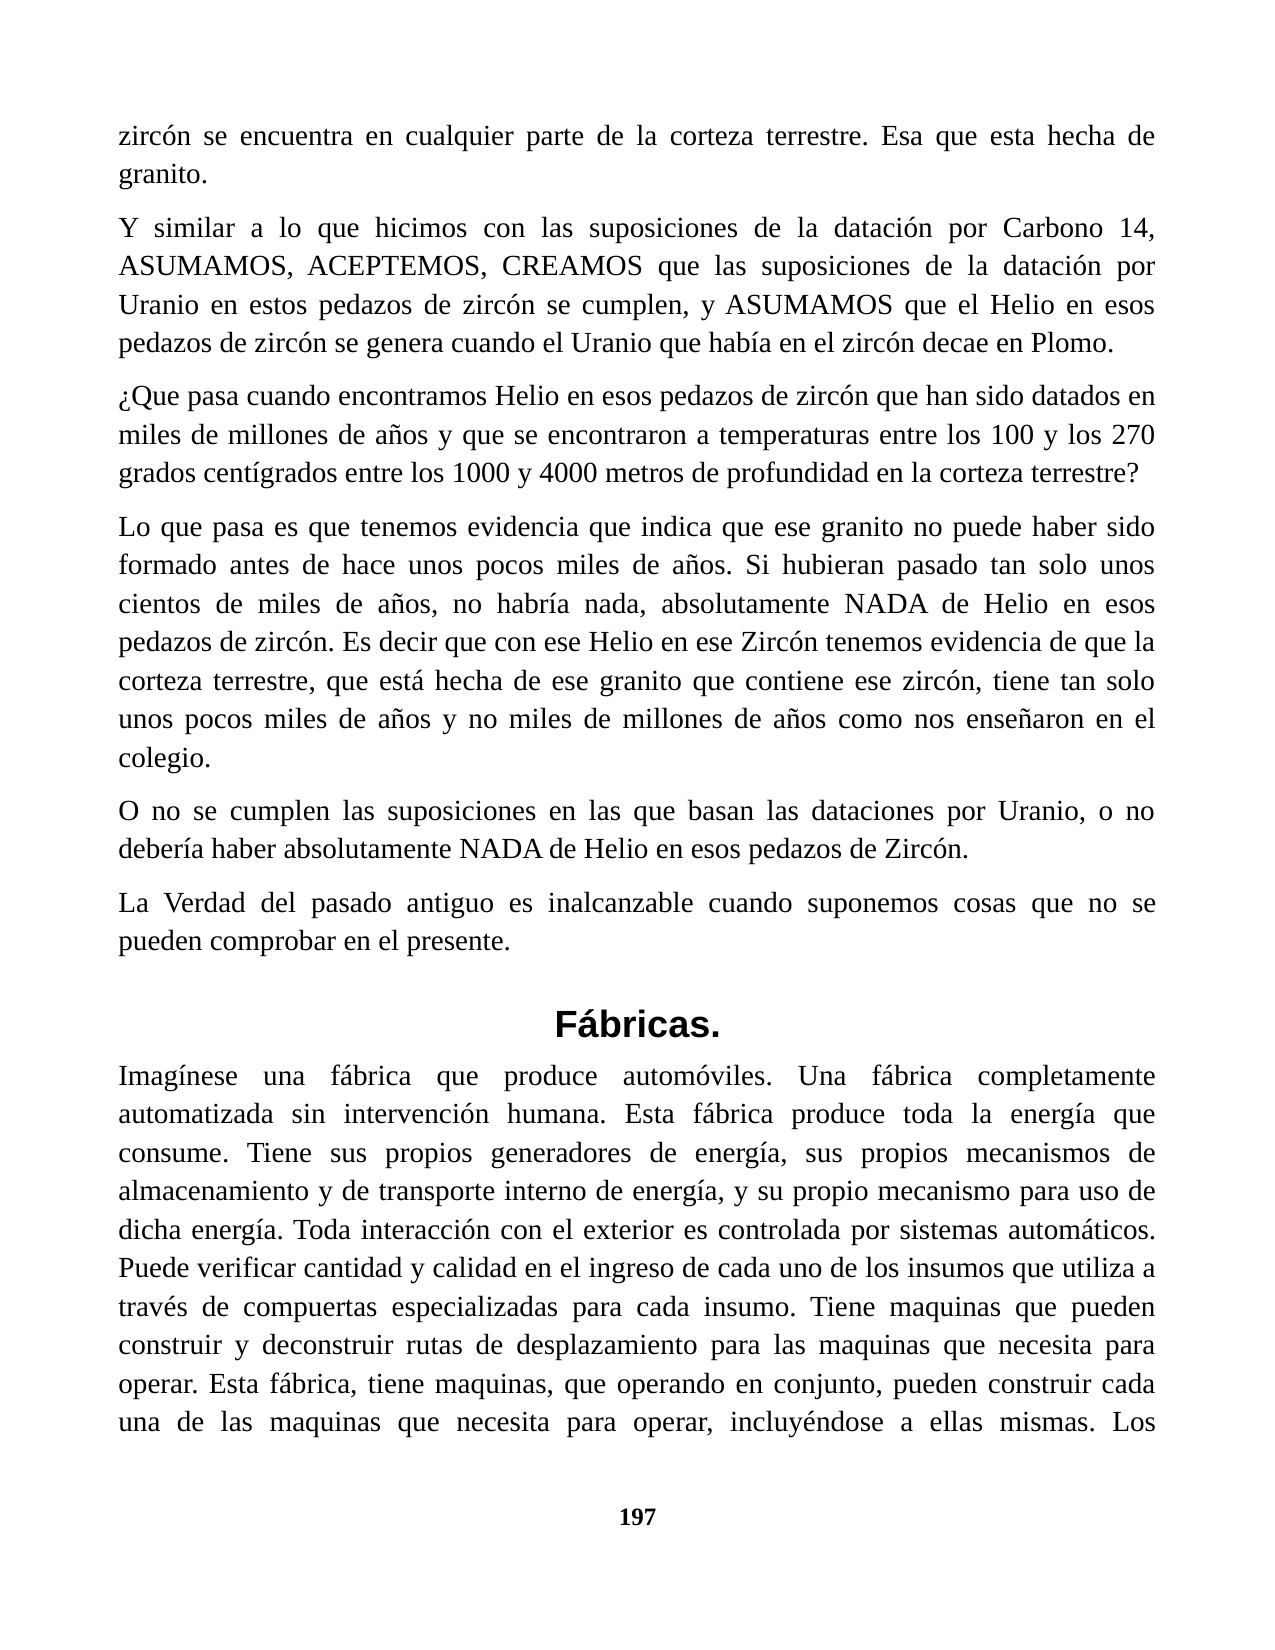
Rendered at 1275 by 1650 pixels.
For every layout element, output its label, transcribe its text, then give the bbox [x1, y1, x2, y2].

text O no se cumplen las suposiciones en las que basan las dataciones por Uranio, o no debería haber absolutamente NADA de Helio en esos pedazos de Zircón. [118, 793, 1157, 865]
text Y similar a lo que hicimos con las suposiciones de la datación por Carbono 14, ASUMAMOS, ACEPTEMOS, CREAMOS que las suposiciones de la datación por Uranio en estos pedazos de zircón se cumplen, y ASUMAMOS que el Helio en esos pedazos de zircón se genera cuando el Uranio que había en el zircón decae en Plomo. [118, 210, 1157, 359]
text zircón se encuentra en cualquier parte de la corteza terrestre. Esa que esta hecha de granito. [118, 118, 1157, 190]
text ¿Que pasa cuando encontramos Helio en esos pedazos de zircón que han sido datados en miles de millones de años y que se encontraron a temperaturas entre los 100 y los 270 grados centígrados entre los 1000 y 4000 metros de profundidad en la corteza terrestre? [118, 378, 1157, 489]
text La Verdad del pasado antiguo es inalcanzable cuando suponemos cosas que no se pueden comprobar en el presente. [118, 885, 1157, 957]
subtitle Fábricas. [118, 1001, 1157, 1045]
text Lo que pasa es que tenemos evidencia que indica que ese granito no puede haber sido formado antes de hace unos pocos miles de años. Si hubieran pasado tan solo unos cientos de miles de años, no habría nada, absolutamente NADA de Helio en esos pedazos de zircón. Es decir que con ese Helio en ese Zircón tenemos evidencia de que la corteza terrestre, que está hecha de ese granito que contiene ese zircón, tiene tan solo unos pocos miles de años y no miles de millones de años como nos enseñaron en el colegio. [118, 509, 1157, 773]
text Imagínese una fábrica que produce automóviles. Una fábrica completamente automatizada sin intervención humana. Esta fábrica produce toda la energía que consume. Tiene sus propios generadores de energía, sus propios mecanismos de almacenamiento y de transporte interno de energía, y su propio mecanismo para uso de dicha energía. Toda interacción con el exterior es controlada por sistemas automáticos. Puede verificar cantidad y calidad en el ingreso de cada uno de los insumos que utiliza a través de compuertas especializadas para cada insumo. Tiene maquinas que pueden construir y deconstruir rutas de desplazamiento para las maquinas que necesita para operar. Esta fábrica, tiene maquinas, que operando en conjunto, pueden construir cada una de las maquinas que necesita para operar, incluyéndose a ellas mismas. Los [118, 1058, 1157, 1438]
